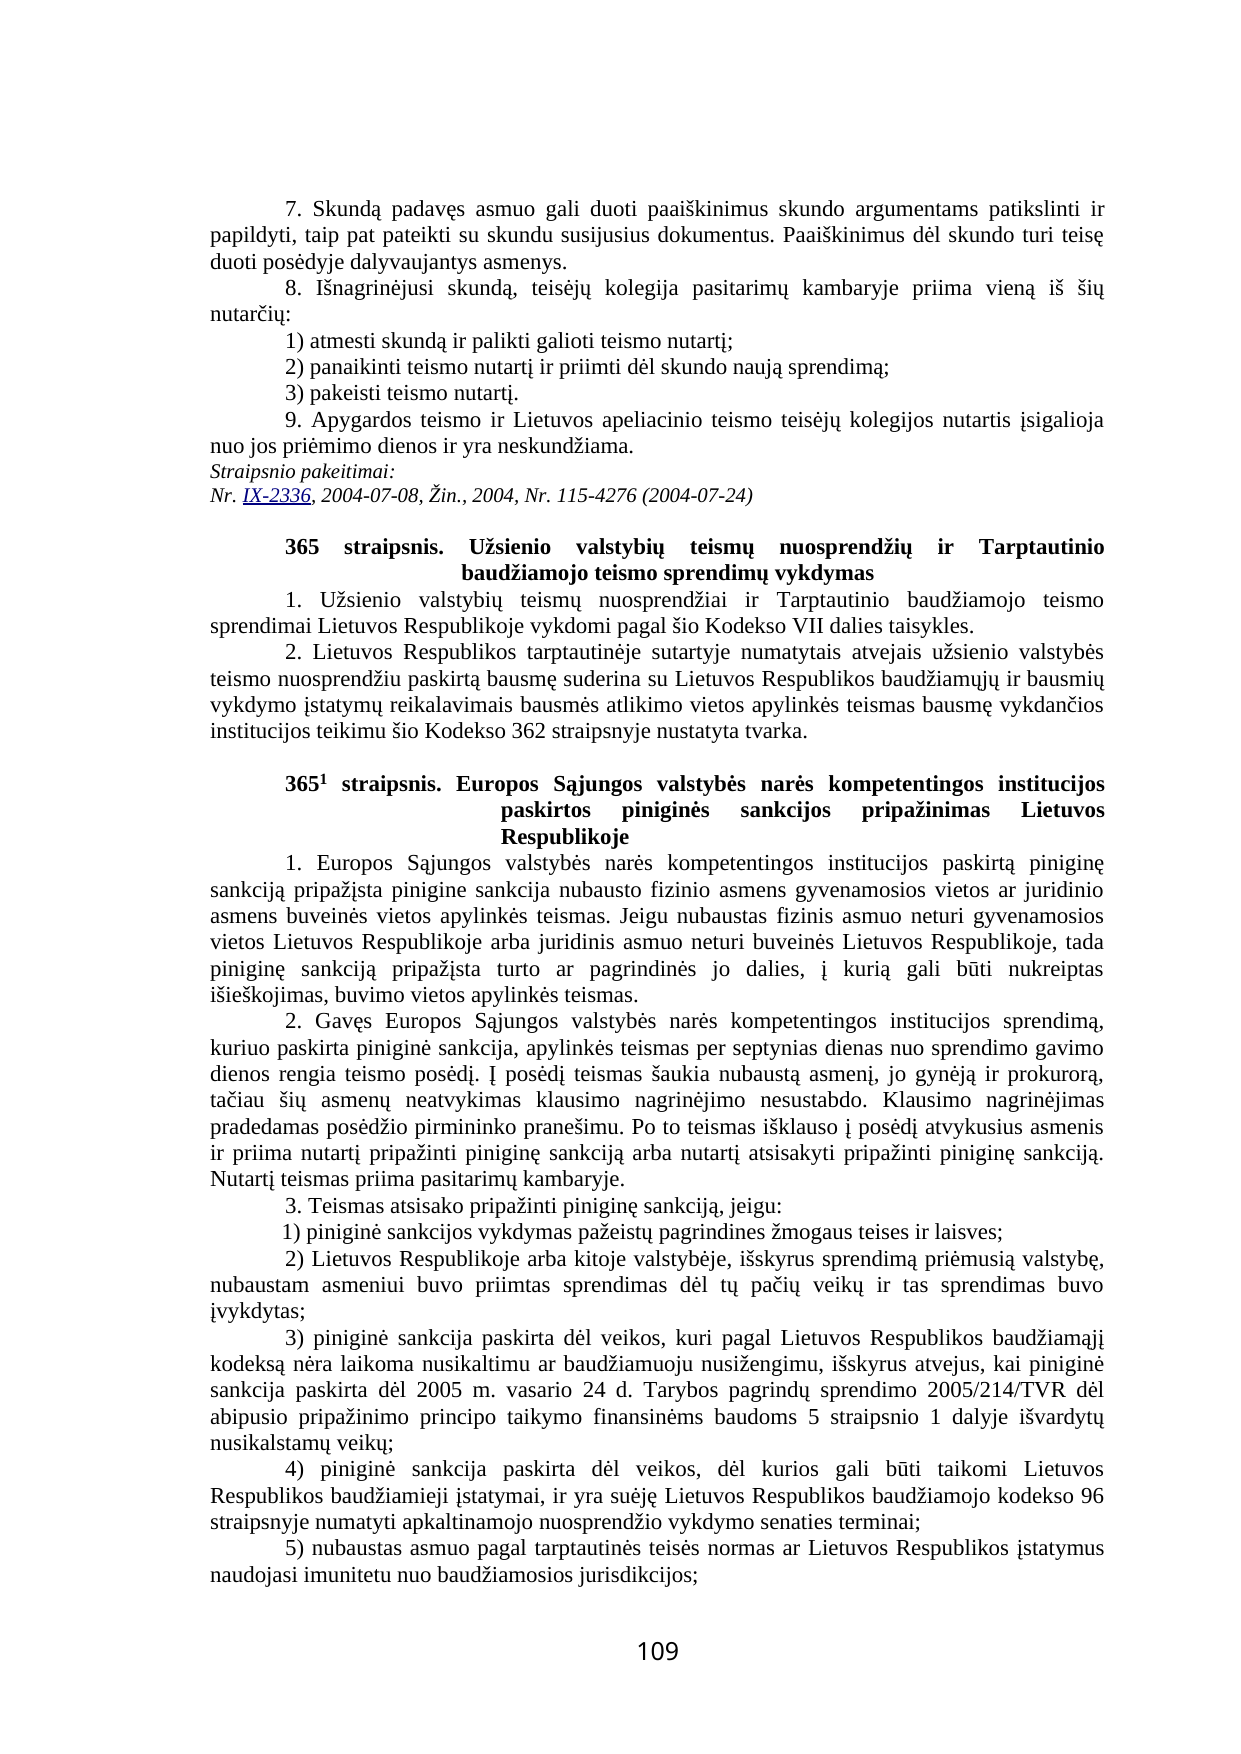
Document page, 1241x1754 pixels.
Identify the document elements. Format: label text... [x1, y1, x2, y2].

text 3651 straipsnis. Europos Sąjungos valstybės narės kompetentingos institucijos paskirtos piniginės sankcijos pripažinimas Lietuvos Respublikoje [285, 770, 1106, 849]
text 2. Gavęs Europos Sąjungos valstybės narės kompetentingos institucijos sprendimą, kuriuo paskirta piniginė sankcija, apylinkės teismas per septynias dienas nuo sprendimo gavimo dienos rengia teismo posėdį. Į posėdį teismas šaukia nubaustą asmenį, jo gynėją ir prokurorą, tačiau šių asmenų neatvykimas klausimo nagrinėjimo nesustabdo. Klausimo nagrinėjimas pradedamas posėdžio pirmininko pranešimu. Po to teismas išklauso į posėdį atvykusius asmenis ir priima nutartį pripažinti piniginę sankciją arba nutartį atsisakyti pripažinti piniginę sankciją. Nutartį teismas priima pasitarimų kambaryje. [210, 1007, 1106, 1192]
text 2. Lietuvos Respublikos tarptautinėje sutartyje numatytais atvejais užsienio valstybės teismo nuosprendžiu paskirtą bausmę suderina su Lietuvos Respublikos baudžiamųjų ir bausmių vykdymo įstatymų reikalavimais bausmės atlikimo vietos apylinkės teismas bausmę vykdančios institucijos teikimu šio Kodekso 362 straipsnyje nustatyta tvarka. [210, 638, 1106, 744]
text Nr. IX-2336, 2004-07-08, Žin., 2004, Nr. 115-4276 (2004-07-24) [210, 483, 1106, 507]
text 365 straipsnis. Užsienio valstybių teismų nuosprendžių ir Tarptautinio baudžiamojo teismo sprendimų vykdymas [285, 533, 1106, 586]
text 4) piniginė sankcija paskirta dėl veikos, dėl kurios gali būti taikomi Lietuvos Respublikos baudžiamieji įstatymai, ir yra suėję Lietuvos Respublikos baudžiamojo kodekso 96 straipsnyje numatyti apkaltinamojo nuosprendžio vykdymo senaties terminai; [210, 1455, 1106, 1534]
text 1. Europos Sąjungos valstybės narės kompetentingos institucijos paskirtą piniginę sankciją pripažįsta pinigine sankcija nubausto fizinio asmens gyvenamosios vietos ar juridinio asmens buveinės vietos apylinkės teismas. Jeigu nubaustas fizinis asmuo neturi gyvenamosios vietos Lietuvos Respublikoje arba juridinis asmuo neturi buveinės Lietuvos Respublikoje, tada piniginę sankciją pripažįsta turto ar pagrindinės jo dalies, į kurią gali būti nukreiptas išieškojimas, buvimo vietos apylinkės teismas. [210, 849, 1106, 1007]
text 3) piniginė sankcija paskirta dėl veikos, kuri pagal Lietuvos Respublikos baudžiamąjį kodeksą nėra laikoma nusikaltimu ar baudžiamuoju nusižengimu, išskyrus atvejus, kai piniginė sankcija paskirta dėl 2005 m. vasario 24 d. Tarybos pagrindų sprendimo 2005/214/TVR dėl abipusio pripažinimo principo taikymo finansinėms baudoms 5 straipsnio 1 dalyje išvardytų nusikalstamų veikų; [210, 1324, 1106, 1455]
text 9. Apygardos teismo ir Lietuvos apeliacinio teismo teisėjų kolegijos nutartis įsigalioja nuo jos priėmimo dienos ir yra neskundžiama. [210, 406, 1106, 458]
text 3. Teismas atsisako pripažinti piniginę sankciją, jeigu: [210, 1192, 1106, 1218]
text 3) pakeisti teismo nutartį. [210, 379, 1106, 406]
text 2) panaikinti teismo nutartį ir priimti dėl skundo naują sprendimą; [210, 353, 1106, 379]
text 1) atmesti skundą ir palikti galioti teismo nutartį; [210, 327, 1106, 353]
text 5) nubaustas asmuo pagal tarptautinės teisės normas ar Lietuvos Respublikos įstatymus naudojasi imunitetu nuo baudžiamosios jurisdikcijos; [210, 1534, 1106, 1587]
text Straipsnio pakeitimai: [210, 458, 1106, 483]
text 7. Skundą padavęs asmuo gali duoti paaiškinimus skundo argumentams patikslinti ir papildyti, taip pat pateikti su skundu susijusius dokumentus. Paaiškinimus dėl skundo turi teisę duoti posėdyje dalyvaujantys asmenys. [210, 195, 1106, 274]
text 8. Išnagrinėjusi skundą, teisėjų kolegija pasitarimų kambaryje priima vieną iš šių nutarčių: [210, 274, 1106, 327]
text 1. Užsienio valstybių teismų nuosprendžiai ir Tarptautinio baudžiamojo teismo sprendimai Lietuvos Respublikoje vykdomi pagal šio Kodekso VII dalies taisykles. [210, 586, 1106, 638]
text 2) Lietuvos Respublikoje arba kitoje valstybėje, išskyrus sprendimą priėmusią valstybę, nubaustam asmeniui buvo priimtas sprendimas dėl tų pačių veikų ir tas sprendimas buvo įvykdytas; [210, 1244, 1106, 1324]
text 1) piniginė sankcijos vykdymas pažeistų pagrindines žmogaus teises ir laisves; [210, 1218, 1106, 1244]
